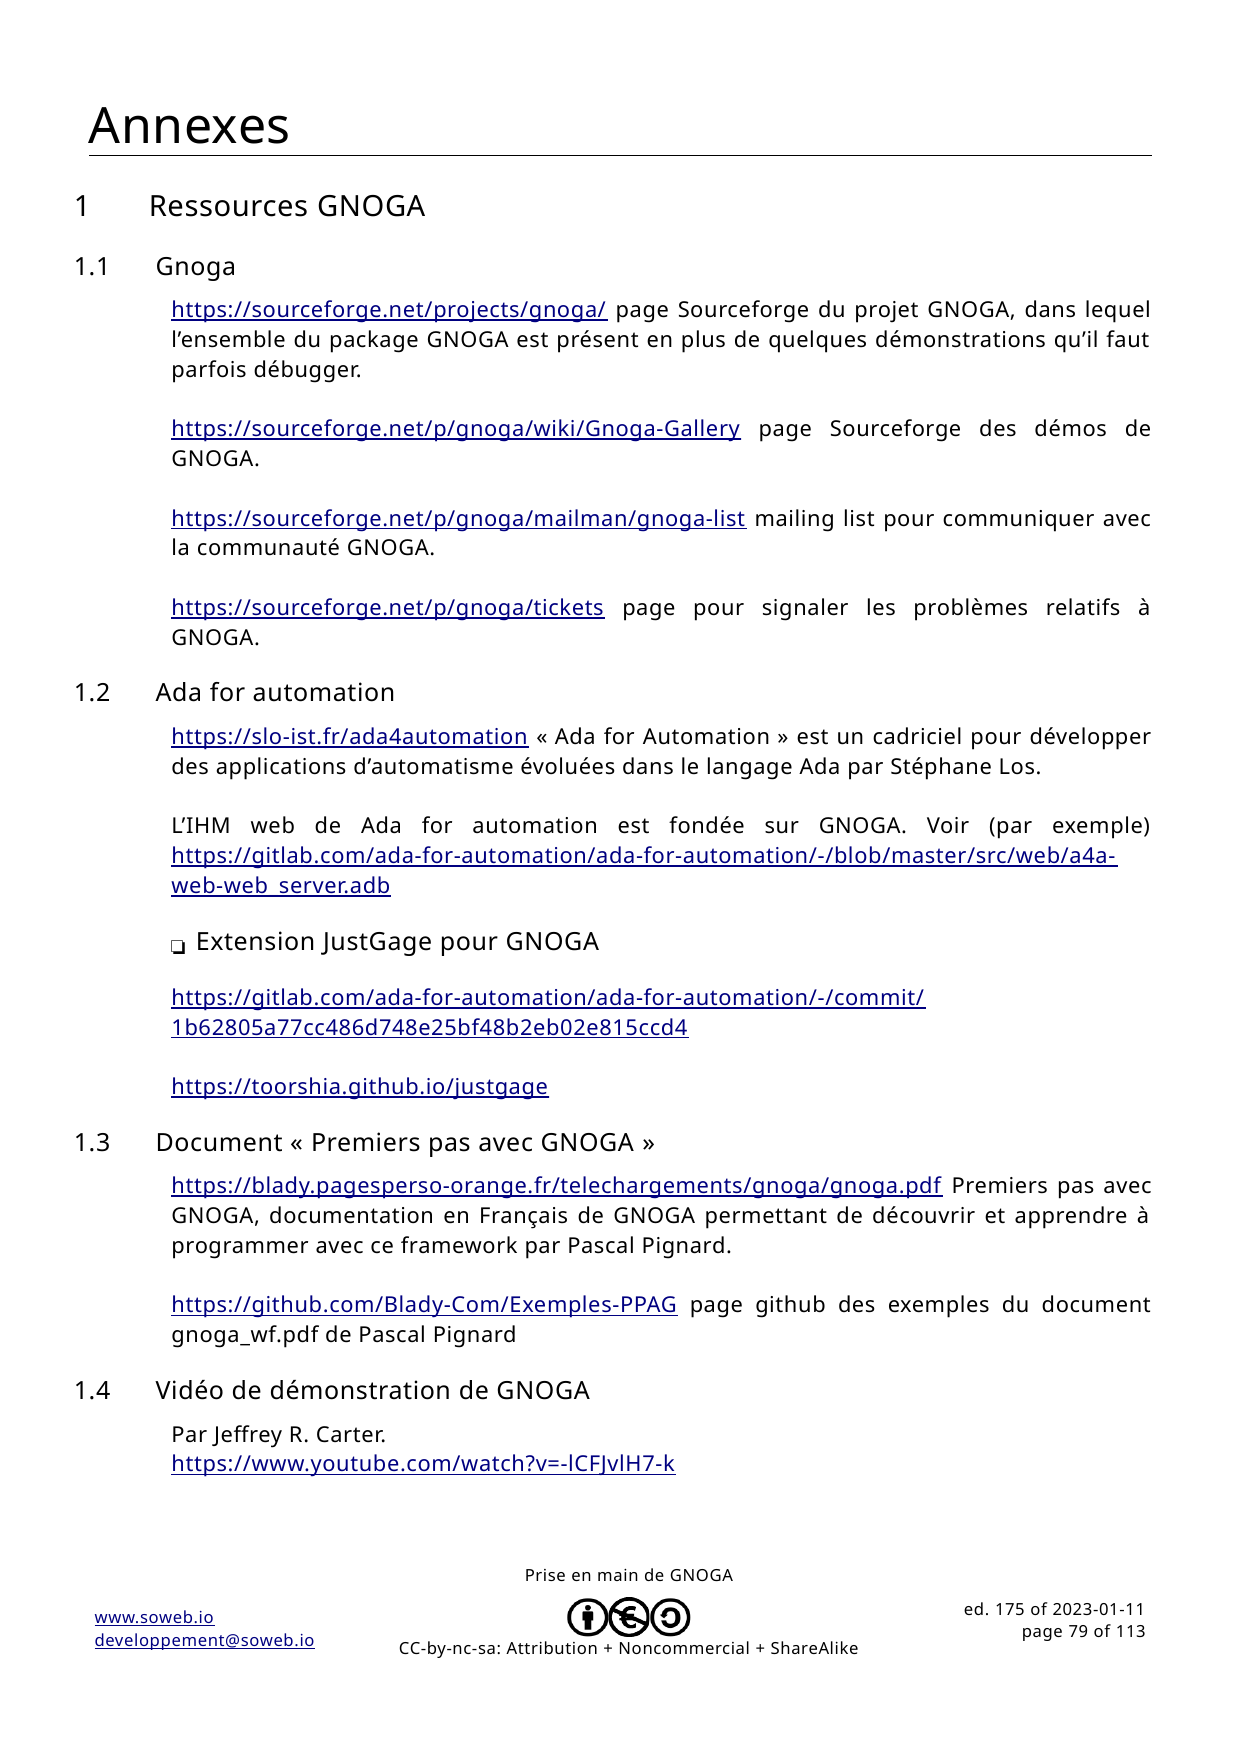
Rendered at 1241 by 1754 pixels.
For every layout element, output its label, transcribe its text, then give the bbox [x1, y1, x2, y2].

picture [566, 1597, 691, 1637]
text https://github.com/Blady-Com/Exemples-PPAG page github des exemples du document gnoga_wf.pdf de Pascal Pignard [171, 1289, 1152, 1349]
text https://sourceforge.net/p/gnoga/wiki/Gnoga-Gallery page Sourceforge des démos de GNOGA. [171, 413, 1152, 473]
text https://gitlab.com/ada-for-automation/ada-for-automation/-/commit/1b62805a77cc486d748e25bf48b2eb02e815ccd4 [171, 982, 1152, 1041]
text https://sourceforge.net/p/gnoga/mailman/gnoga-list mailing list pour communiquer avec la communauté GNOGA. [171, 502, 1152, 562]
subtitle Vidéo de démonstration de GNOGA [74, 1373, 1152, 1407]
subtitle Extension JustGage pour GNOGA [171, 923, 1152, 970]
text https://toorshia.github.io/justgage [171, 1071, 1152, 1101]
text https://blady.pagesperso-orange.fr/telechargements/gnoga/gnoga.pdf Premiers pas avec GNOGA, documentation en Français de GNOGA permettant de découvrir et apprendre à programmer avec ce framework par Pascal Pignard. [171, 1170, 1152, 1260]
subtitle Gnoga [74, 248, 1152, 282]
text https://www.youtube.com/watch?v=-lCFJvlH7-k [171, 1448, 1152, 1478]
text L’IHM web de Ada for automation est fondée sur GNOGA. Voir (par exemple) https://gitlab.com/ada-for-automation/ada-for-automation/-/blob/master/src/web/a4a-web-web_server.adb [171, 810, 1152, 900]
subtitle Ressources GNOGA [74, 185, 1152, 224]
subtitle Ada for automation [74, 675, 1152, 709]
subtitle Annexes [88, 88, 1152, 155]
text Par Jeffrey R. Carter. [171, 1418, 1152, 1448]
text https://slo-ist.fr/ada4automation « Ada for Automation » est un cadriciel pour développer des applications d’automatisme évoluées dans le langage Ada par Stéphane Los. [171, 721, 1152, 781]
subtitle Document « Premiers pas avec GNOGA » [74, 1124, 1152, 1158]
text https://sourceforge.net/p/gnoga/tickets page pour signaler les problèmes relatifs à GNOGA. [171, 592, 1152, 651]
text https://sourceforge.net/projects/gnoga/ page Sourceforge du projet GNOGA, dans lequel l’ensemble du package GNOGA est présent en plus de quelques démonstrations qu’il faut parfois débugger. [171, 294, 1152, 383]
